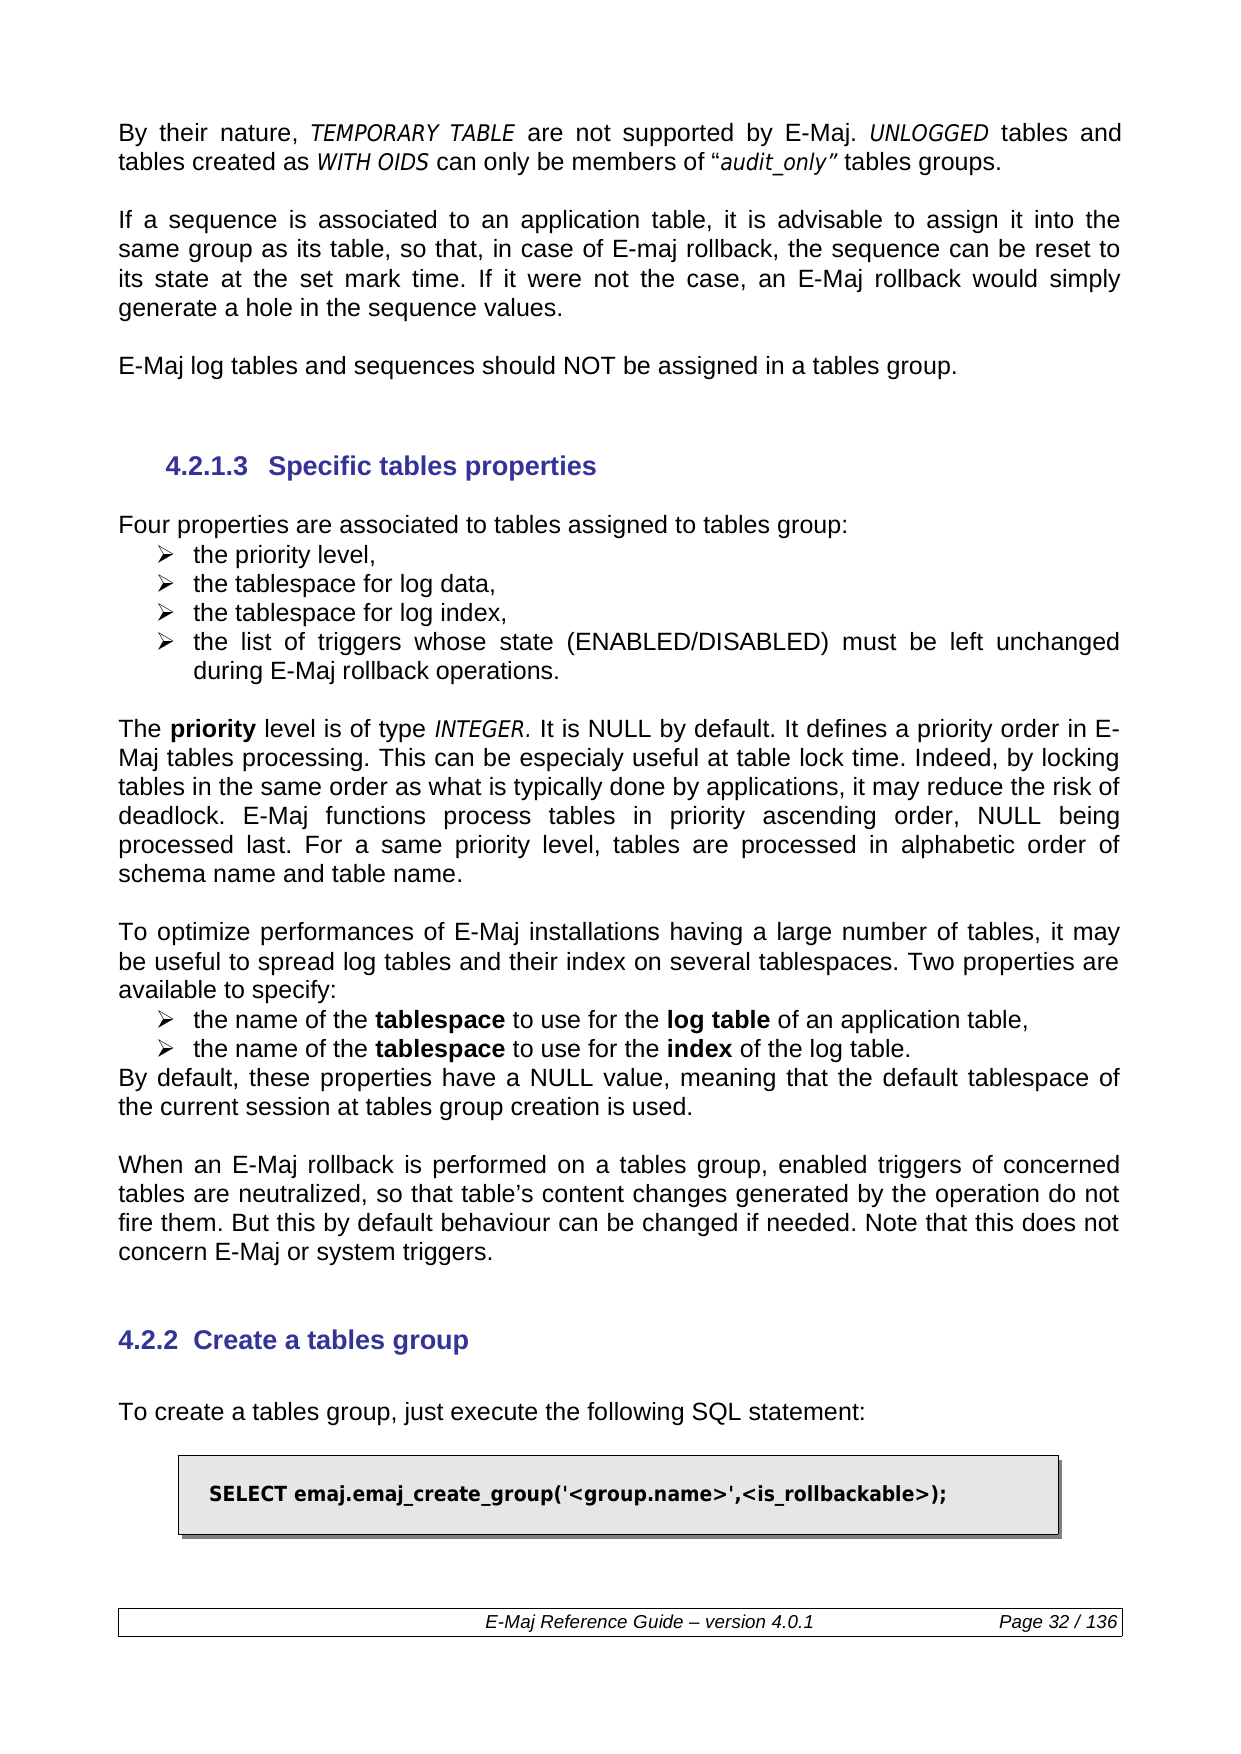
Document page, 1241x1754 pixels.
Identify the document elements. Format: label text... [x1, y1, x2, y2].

subtitle Create a tables group [118, 1324, 1122, 1355]
text To optimize performances of E-Maj installations having a large number of tables, it may be useful to spread log tables and their index on several tablespaces. Two properties are available to specify: [118, 917, 1122, 1004]
subtitle Specific tables properties [165, 450, 1122, 481]
list the priority level, [156, 539, 1122, 568]
list the name of the tablespace to use for the index of the log table. [156, 1033, 1122, 1063]
text By their nature, TEMPORARY TABLE are not supported by E-Maj. UNLOGGED tables and tables created as WITH OIDS can only be members of “audit_only” tables groups. [118, 118, 1122, 176]
list the name of the tablespace to use for the log table of an application table, [156, 1004, 1122, 1033]
text If a sequence is associated to an application table, it is advisable to assign it into the same group as its table, so that, in case of E-maj rollback, the sequence can be reset to its state at the set mark time. If it were not the case, an E-Maj rollback would simply generate a hole in the sequence values. [118, 205, 1122, 322]
text When an E-Maj rollback is performed on a tables group, enabled triggers of concerned tables are neutralized, so that table’s content changes generated by the operation do not fire them. But this by default behaviour can be changed if needed. Note that this does not concern E-Maj or system triggers. [118, 1150, 1122, 1266]
text E-Maj log tables and sequences should NOT be assigned in a tables group. [118, 351, 1122, 380]
text Four properties are associated to tables assigned to tables group: [118, 510, 1122, 539]
list the tablespace for log index, [156, 598, 1122, 627]
list the list of triggers whose state (ENABLED/DISABLED) must be left unchanged during E-Maj rollback operations. [156, 627, 1122, 685]
list the tablespace for log data, [156, 568, 1122, 598]
text SELECT emaj.emaj_create_group('<group.name>',<is_rollbackable>); [179, 1479, 1058, 1504]
text By default, these properties have a NULL value, meaning that the default tablespace of the current session at tables group creation is used. [118, 1063, 1122, 1121]
text To create a tables group, just execute the following SQL statement: [118, 1397, 1122, 1426]
text The priority level is of type INTEGER. It is NULL by default. It defines a priority order in E-Maj tables processing. This can be especialy useful at table lock time. Indeed, by locking tables in the same order as what is typically done by applications, it may reduce the risk of deadlock. E-Maj functions process tables in priority ascending order, NULL being processed last. For a same priority level, tables are processed in alphabetic order of schema name and table name. [118, 714, 1122, 888]
